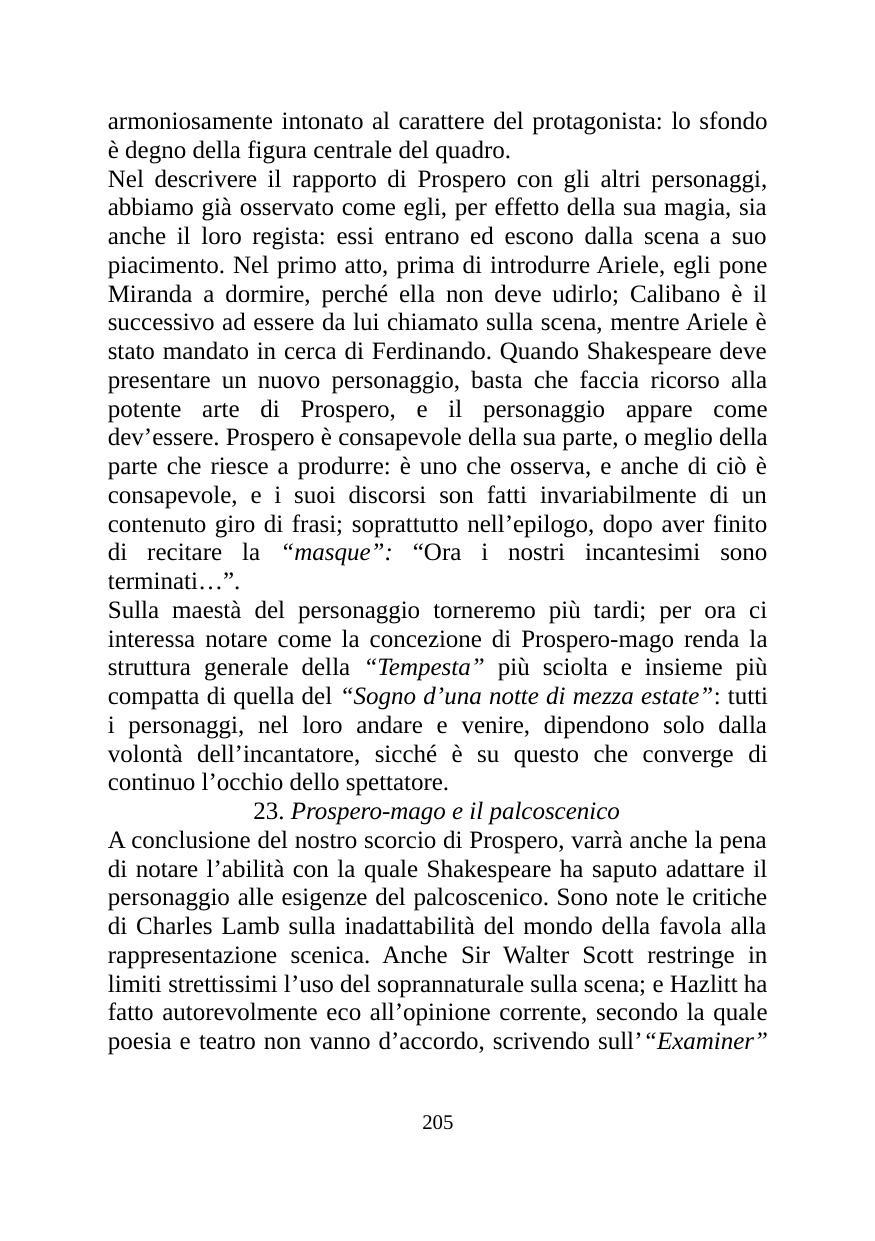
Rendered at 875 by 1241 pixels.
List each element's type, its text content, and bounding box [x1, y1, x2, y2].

text Sulla maestà del personaggio torneremo più tardi; per ora ci interessa notare come la concezione di Prospero-mago renda la struttura generale della “Tempesta” più sciolta e insieme più compatta di quella del “Sogno d’una notte di mezza estate”: tutti i personaggi, nel loro andare e venire, dipendono solo dalla volontà dell’incantatore, sicché è su questo che converge di continuo l’occhio dello spettatore. [108, 595, 768, 796]
subtitle 23. Prospero-mago e il palcoscenico [108, 796, 768, 825]
text Nel descrivere il rapporto di Prospero con gli altri personaggi, abbiamo già osservato come egli, per effetto della sua magia, sia anche il loro regista: essi entrano ed escono dalla scena a suo piacimento. Nel primo atto, prima di introdurre Ariele, egli pone Miranda a dormire, perché ella non deve udirlo; Calibano è il successivo ad essere da lui chiamato sulla scena, mentre Ariele è stato mandato in cerca di Ferdinando. Quando Shakespeare deve presentare un nuovo personaggio, basta che faccia ricorso alla potente arte di Prospero, e il personaggio appare come dev’essere. Prospero è consapevole della sua parte, o meglio della parte che riesce a produrre: è uno che osserva, e anche di ciò è consapevole, e i suoi discorsi son fatti invariabilmente di un contenuto giro di frasi; soprattutto nell’epilogo, dopo aver finito di recitare la “masque”: “Ora i nostri incantesimi sono terminati…”. [108, 164, 768, 595]
text armoniosamente intonato al carattere del protagonista: lo sfondo è degno della figura centrale del quadro. [108, 106, 768, 164]
text A conclusione del nostro scorcio di Prospero, varrà anche la pena di notare l’abilità con la quale Shakespeare ha saputo adattare il personaggio alle esigenze del palcoscenico. Sono note le critiche di Charles Lamb sulla inadattabilità del mondo della favola alla rappresentazione scenica. Anche Sir Walter Scott restringe in limiti strettissimi l’uso del soprannaturale sulla scena; e Hazlitt ha fatto autorevolmente eco all’opinione corrente, secondo la quale poesia e teatro non vanno d’accordo, scrivendo sull’“Examiner” [108, 825, 768, 1055]
